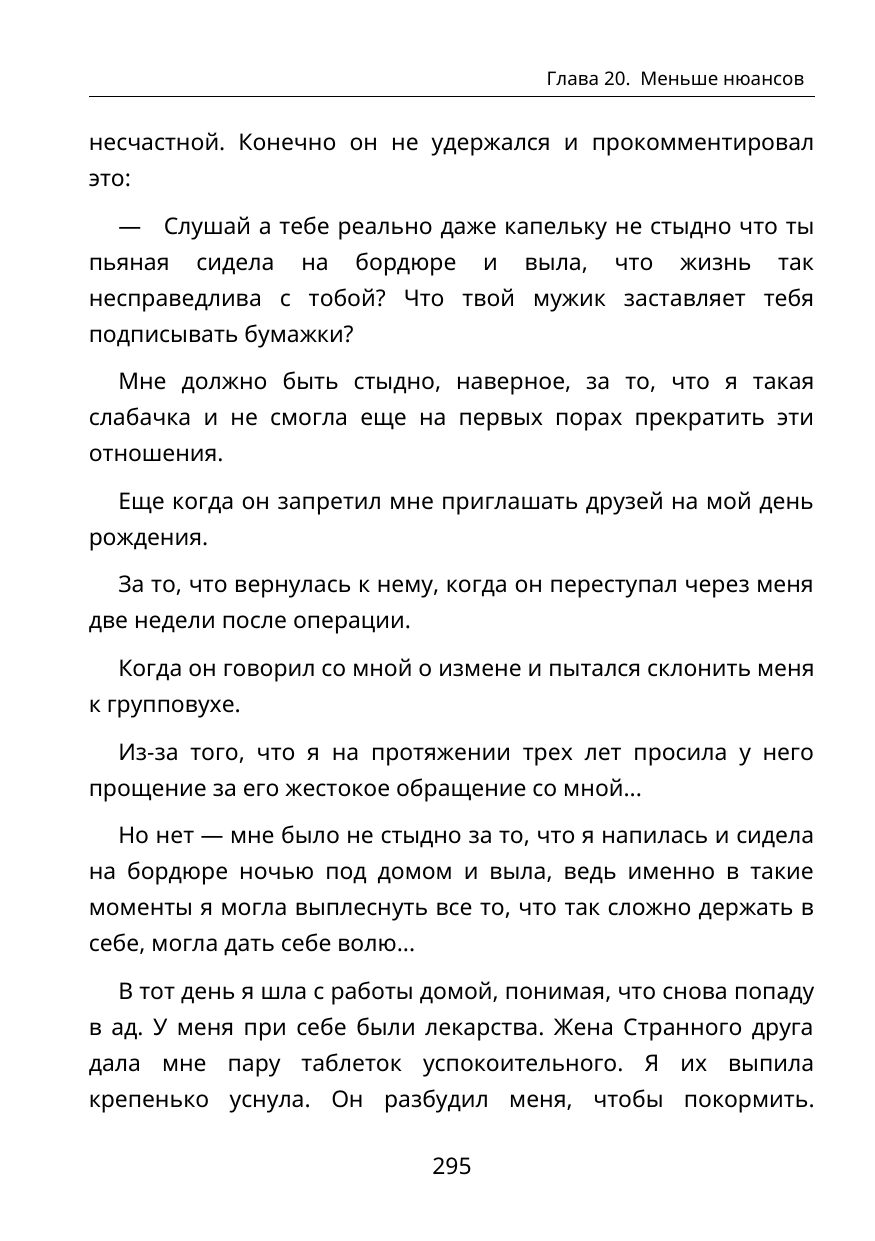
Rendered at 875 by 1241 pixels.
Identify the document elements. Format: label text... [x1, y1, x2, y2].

text За то, что вернулась к нему, когда он переступал через меня две недели после операции. [88, 568, 815, 636]
text Из-за того, что я на протяжении трех лет просила у него прощение за его жестокое обращение со мной... [88, 736, 815, 803]
text несчастной. Конечно он не удержался и прокомментировал это: [88, 126, 815, 193]
text Когда он говорил со мной о измене и пытался склонить меня к групповухе. [88, 652, 815, 719]
text В тот день я шла с работы домой, понимая, что снова попаду в ад. У меня при себе были лекарства. Жена Странного друга дала мне пару таблеток успокоительного. Я их выпила крепенько уснула. Он разбудил меня, чтобы покормить. [88, 975, 815, 1114]
text Еще когда он запретил мне приглашать друзей на мой день рождения. [88, 485, 815, 552]
text Мне должно быть стыдно, наверное, за то, что я такая слабачка и не смогла еще на первых порах прекратить эти отношения. [88, 365, 815, 468]
list Слушай а тебе реально даже капельку не стыдно что ты пьяная сидела на бордюре и выла, что жизнь так несправедлива с тобой? Что твой мужик заставляет тебя подписывать бумажки? [88, 210, 815, 349]
text Но нет — мне было не стыдно за то, что я напилась и сидела на бордюре ночью под домом и выла, ведь именно в такие моменты я могла выплеснуть все то, что так сложно держать в себе, могла дать себе волю... [88, 819, 815, 958]
